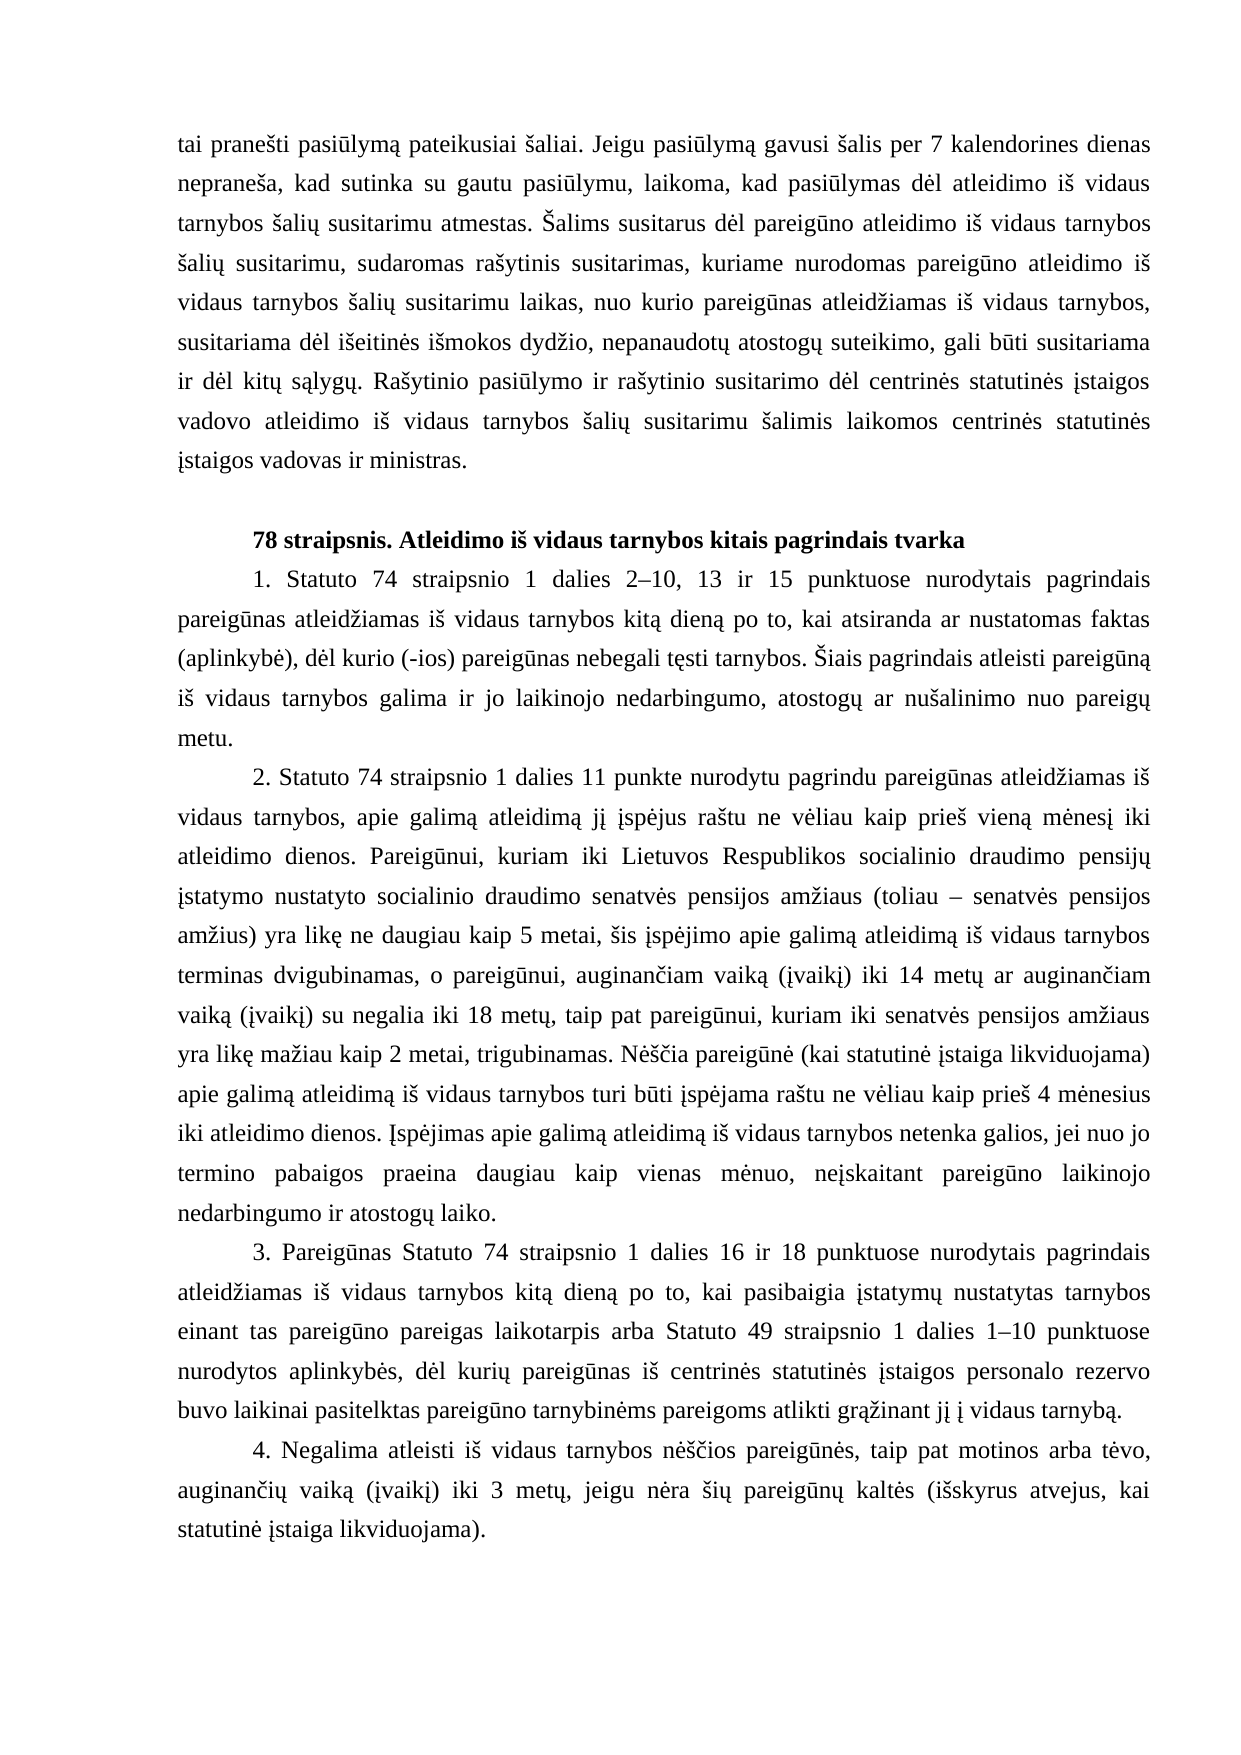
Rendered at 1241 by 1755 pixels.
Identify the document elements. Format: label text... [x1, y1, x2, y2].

text 78 straipsnis. Atleidimo iš vidaus tarnybos kitais pagrindais tvarka [177, 514, 1152, 553]
text 1. Statuto 74 straipsnio 1 dalies 2–10, 13 ir 15 punktuose nurodytais pagrindais pareigūnas atleidžiamas iš vidaus tarnybos kitą dieną po to, kai atsiranda ar nustatomas faktas (aplinkybė), dėl kurio (-ios) pareigūnas nebegali tęsti tarnybos. Šiais pagrindais atleisti pareigūną iš vidaus tarnybos galima ir jo laikinojo nedarbingumo, atostogų ar nušalinimo nuo pareigų metu. [177, 553, 1152, 751]
text 2. Statuto 74 straipsnio 1 dalies 11 punkte nurodytu pagrindu pareigūnas atleidžiamas iš vidaus tarnybos, apie galimą atleidimą jį įspėjus raštu ne vėliau kaip prieš vieną mėnesį iki atleidimo dienos. Pareigūnui, kuriam iki Lietuvos Respublikos socialinio draudimo pensijų įstatymo nustatyto socialinio draudimo senatvės pensijos amžiaus (toliau – senatvės pensijos amžius) yra likę ne daugiau kaip 5 metai, šis įspėjimo apie galimą atleidimą iš vidaus tarnybos terminas dvigubinamas, o pareigūnui, auginančiam vaiką (įvaikį) iki 14 metų ar auginančiam vaiką (įvaikį) su negalia iki 18 metų, taip pat pareigūnui, kuriam iki senatvės pensijos amžiaus yra likę mažiau kaip 2 metai, trigubinamas. Nėščia pareigūnė (kai statutinė įstaiga likviduojama) apie galimą atleidimą iš vidaus tarnybos turi būti įspėjama raštu ne vėliau kaip prieš 4 mėnesius iki atleidimo dienos. Įspėjimas apie galimą atleidimą iš vidaus tarnybos netenka galios, jei nuo jo termino pabaigos praeina daugiau kaip vienas mėnuo, neįskaitant pareigūno laikinojo nedarbingumo ir atostogų laiko. [177, 751, 1152, 1226]
text 3. Pareigūnas Statuto 74 straipsnio 1 dalies 16 ir 18 punktuose nurodytais pagrindais atleidžiamas iš vidaus tarnybos kitą dieną po to, kai pasibaigia įstatymų nustatytas tarnybos einant tas pareigūno pareigas laikotarpis arba Statuto 49 straipsnio 1 dalies 1–10 punktuose nurodytos aplinkybės, dėl kurių pareigūnas iš centrinės statutinės įstaigos personalo rezervo buvo laikinai pasitelktas pareigūno tarnybinėms pareigoms atlikti grąžinant jį į vidaus tarnybą. [177, 1226, 1152, 1424]
text tai pranešti pasiūlymą pateikusiai šaliai. Jeigu pasiūlymą gavusi šalis per 7 kalendorines dienas nepraneša, kad sutinka su gautu pasiūlymu, laikoma, kad pasiūlymas dėl atleidimo iš vidaus tarnybos šalių susitarimu atmestas. Šalims susitarus dėl pareigūno atleidimo iš vidaus tarnybos šalių susitarimu, sudaromas rašytinis susitarimas, kuriame nurodomas pareigūno atleidimo iš vidaus tarnybos šalių susitarimu laikas, nuo kurio pareigūnas atleidžiamas iš vidaus tarnybos, susitariama dėl išeitinės išmokos dydžio, nepanaudotų atostogų suteikimo, gali būti susitariama ir dėl kitų sąlygų. Rašytinio pasiūlymo ir rašytinio susitarimo dėl centrinės statutinės įstaigos vadovo atleidimo iš vidaus tarnybos šalių susitarimu šalimis laikomos centrinės statutinės įstaigos vadovas ir ministras. [177, 118, 1152, 474]
text 4. Negalima atleisti iš vidaus tarnybos nėščios pareigūnės, taip pat motinos arba tėvo, auginančių vaiką (įvaikį) iki 3 metų, jeigu nėra šių pareigūnų kaltės (išskyrus atvejus, kai statutinė įstaiga likviduojama). [177, 1424, 1152, 1543]
